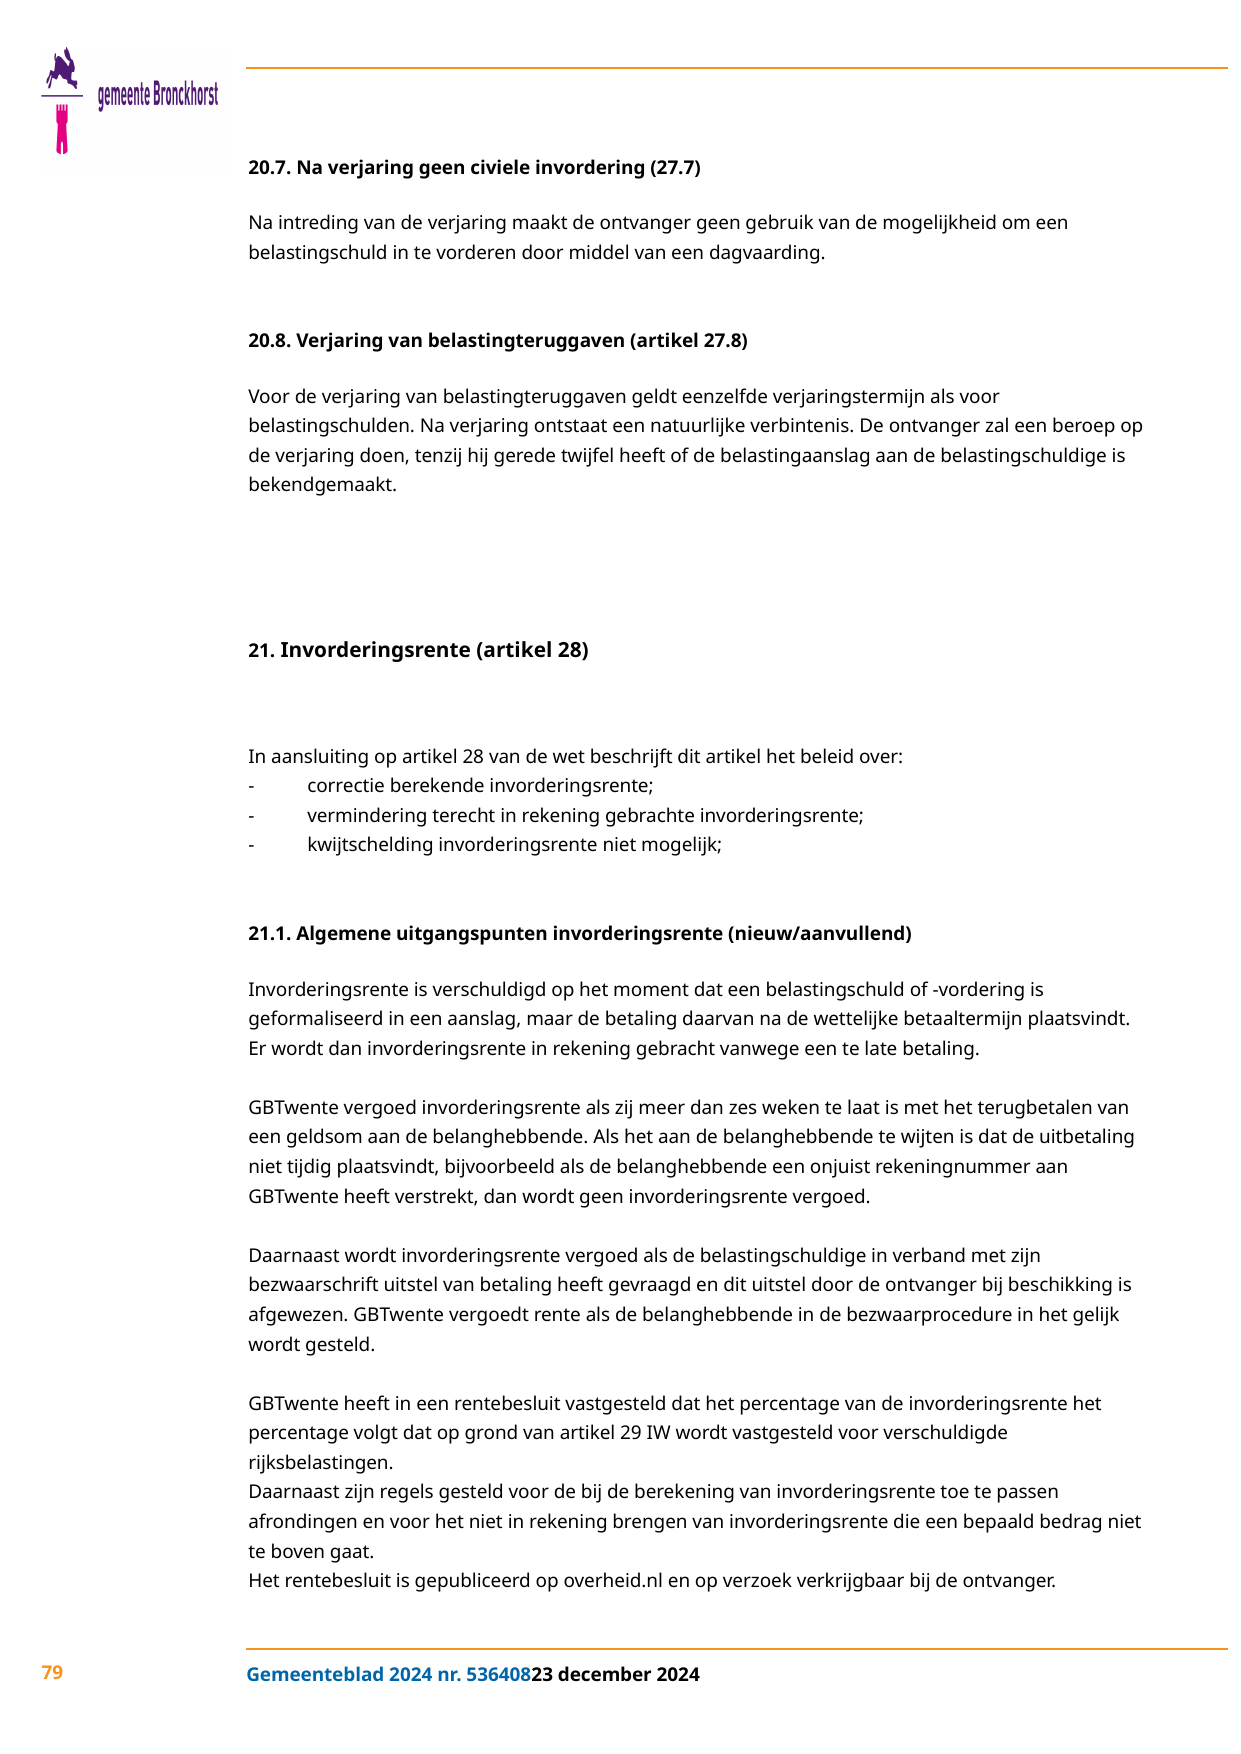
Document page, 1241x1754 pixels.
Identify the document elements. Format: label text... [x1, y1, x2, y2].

text 21. Invorderingsrente (artikel 28) [248, 636, 1152, 664]
text Voor de verjaring van belastingteruggaven geldt eenzelfde verjaringstermijn als voor belastingschulden. Na verjaring ontstaat een natuurlijke verbintenis. De ontvanger zal een beroep op de verjaring doen, tenzij hij gerede twijfel heeft of de belastingaanslag aan de belastingschuldige is bekendgemaakt. [248, 383, 1152, 497]
list correctie berekende invorderingsrente; [248, 772, 1152, 798]
text Het rentebesluit is gepubliceerd op overheid.nl en op verzoek verkrijgbaar bij de ontvanger. [248, 1567, 1152, 1593]
picture [41, 47, 231, 172]
text Daarnaast wordt invorderingsrente vergoed als de belastingschuldige in verband met zijn bezwaarschrift uitstel van betaling heeft gevraagd en dit uitstel door de ontvanger bij beschikking is afgewezen. GBTwente vergoedt rente als de belanghebbende in de bezwaarprocedure in het gelijk wordt gesteld. [248, 1242, 1152, 1356]
text In aansluiting op artikel 28 van de wet beschrijft dit artikel het beleid over: [248, 743, 1152, 769]
list vermindering terecht in rekening gebrachte invorderingsrente; [248, 802, 1152, 828]
text Na intreding van de verjaring maakt de ontvanger geen gebruik van de mogelijkheid om een belastingschuld in te vorderen door middel van een dagvaarding. [248, 209, 1152, 264]
text GBTwente heeft in een rentebesluit vastgesteld dat het percentage van de invorderingsrente het percentage volgt dat op grond van artikel 29 IW wordt vastgesteld voor verschuldigde rijksbelastingen. [248, 1390, 1152, 1475]
list kwijtschelding invorderingsrente niet mogelijk; [248, 832, 1152, 857]
text Daarnaast zijn regels gesteld voor de bij de berekening van invorderingsrente toe te passen afrondingen en voor het niet in rekening brengen van invorderingsrente die een bepaald bedrag niet te boven gaat. [248, 1479, 1152, 1563]
text 21.1. Algemene uitgangspunten invorderingsrente (nieuw/aanvullend) [248, 920, 1152, 946]
text Er wordt dan invorderingsrente in rekening gebracht vanwege een te late betaling. [248, 1035, 1152, 1061]
text 20.8. Verjaring van belastingteruggaven (artikel 27.8) [248, 328, 1152, 353]
text 20.7. Na verjaring geen civiele invordering (27.7) [248, 154, 1152, 180]
text GBTwente vergoed invorderingsrente als zij meer dan zes weken te laat is met het terugbetalen van een geldsom aan de belanghebbende. Als het aan de belanghebbende te wijten is dat de uitbetaling niet tijdig plaatsvindt, bijvoorbeeld als de belanghebbende een onjuist rekeningnummer aan GBTwente heeft verstrekt, dan wordt geen invorderingsrente vergoed. [248, 1094, 1152, 1208]
text Invorderingsrente is verschuldigd op het moment dat een belastingschuld of -vordering is geformaliseerd in een aanslag, maar de betaling daarvan na de wettelijke betaaltermijn plaatsvindt. [248, 976, 1152, 1031]
